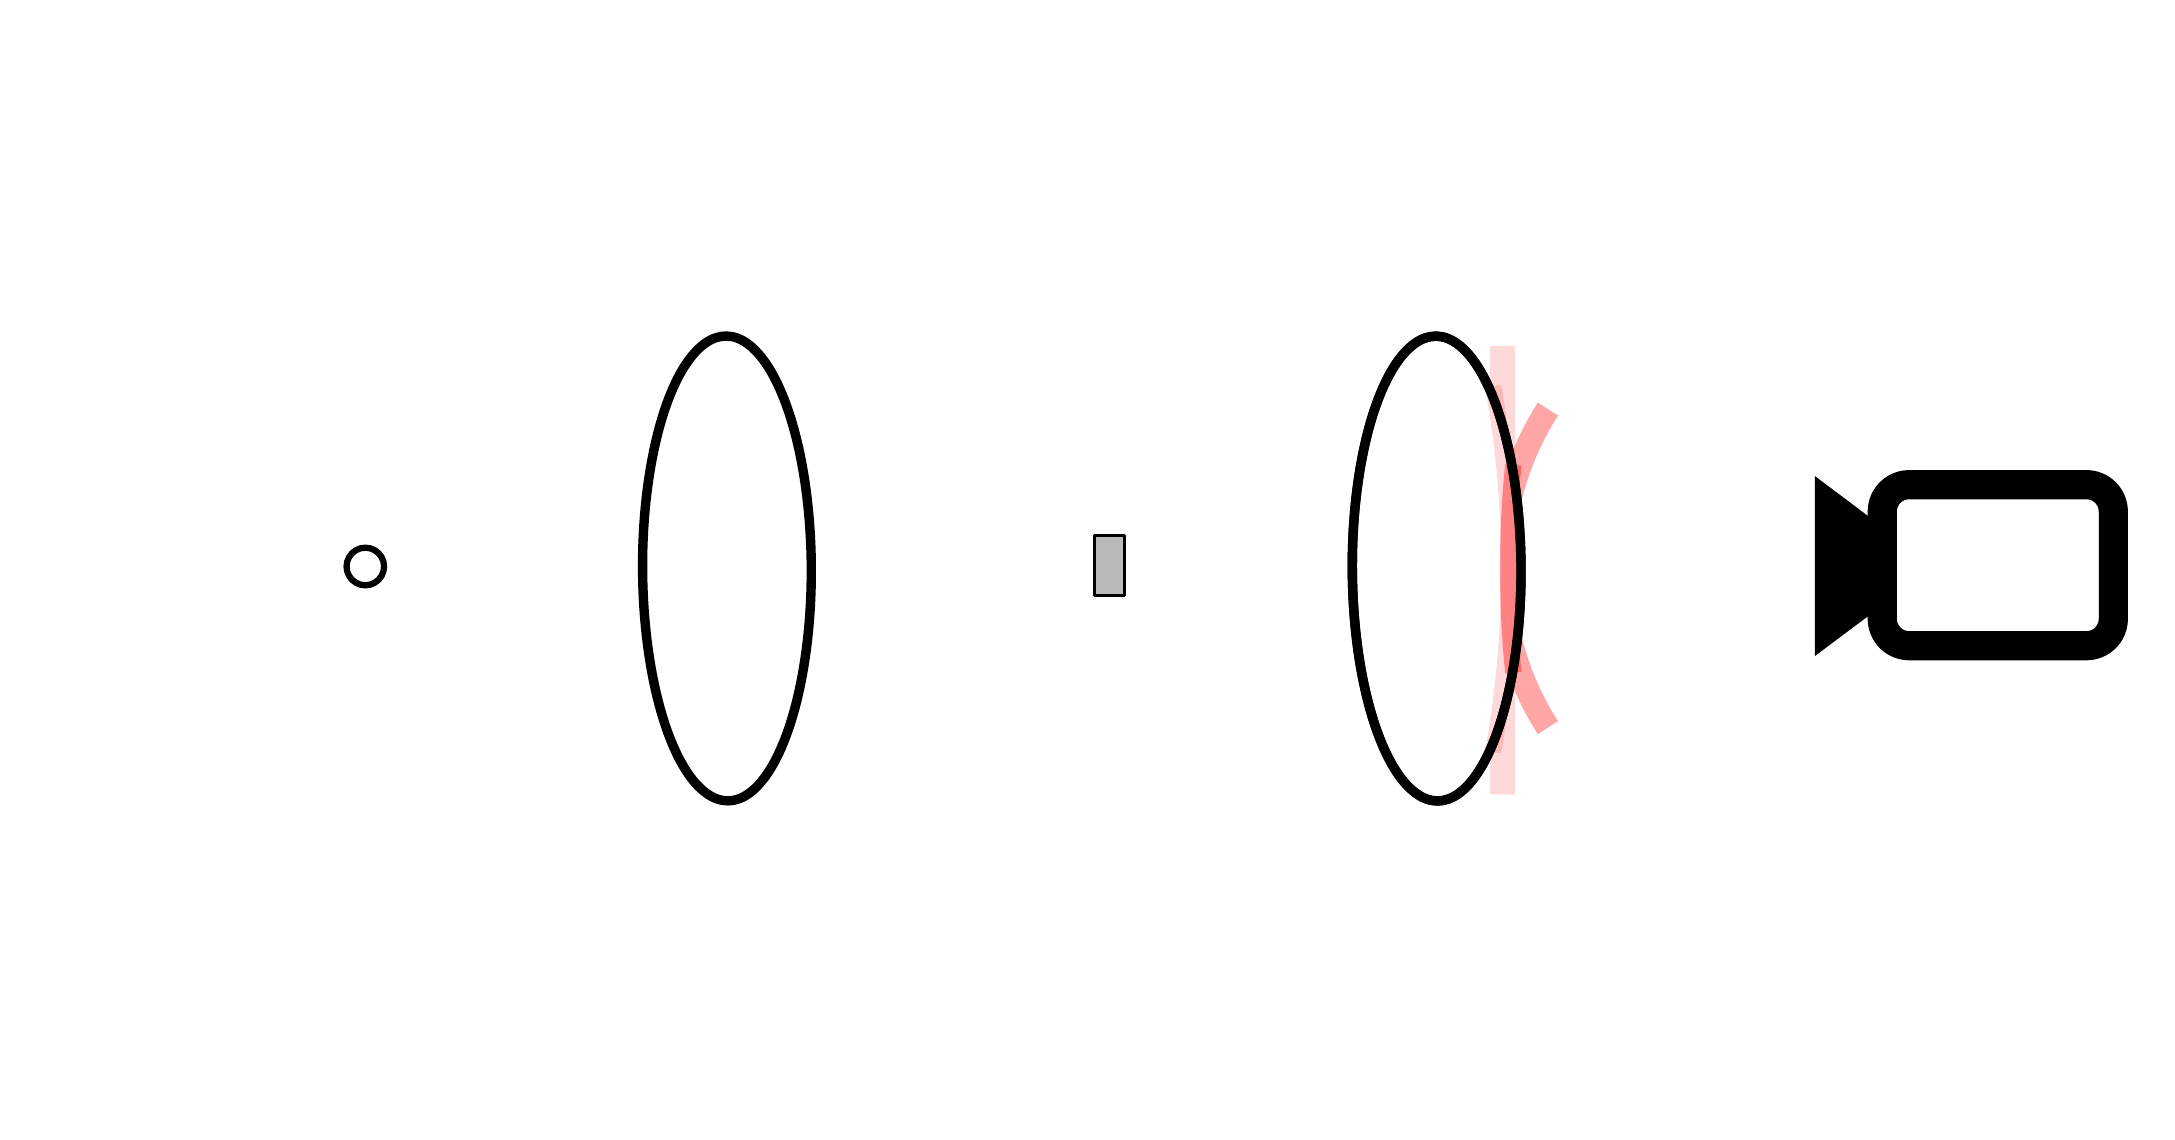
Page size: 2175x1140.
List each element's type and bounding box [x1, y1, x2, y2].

text_box [1814, 476, 1875, 657]
text_box [1495, 724, 1506, 754]
text_box [642, 336, 812, 801]
text_box [1357, 341, 1516, 796]
text_box [1094, 535, 1125, 596]
text_box [1494, 384, 1507, 420]
text_box [1515, 640, 1559, 735]
text_box [1515, 402, 1559, 499]
text_box [1882, 484, 2114, 646]
